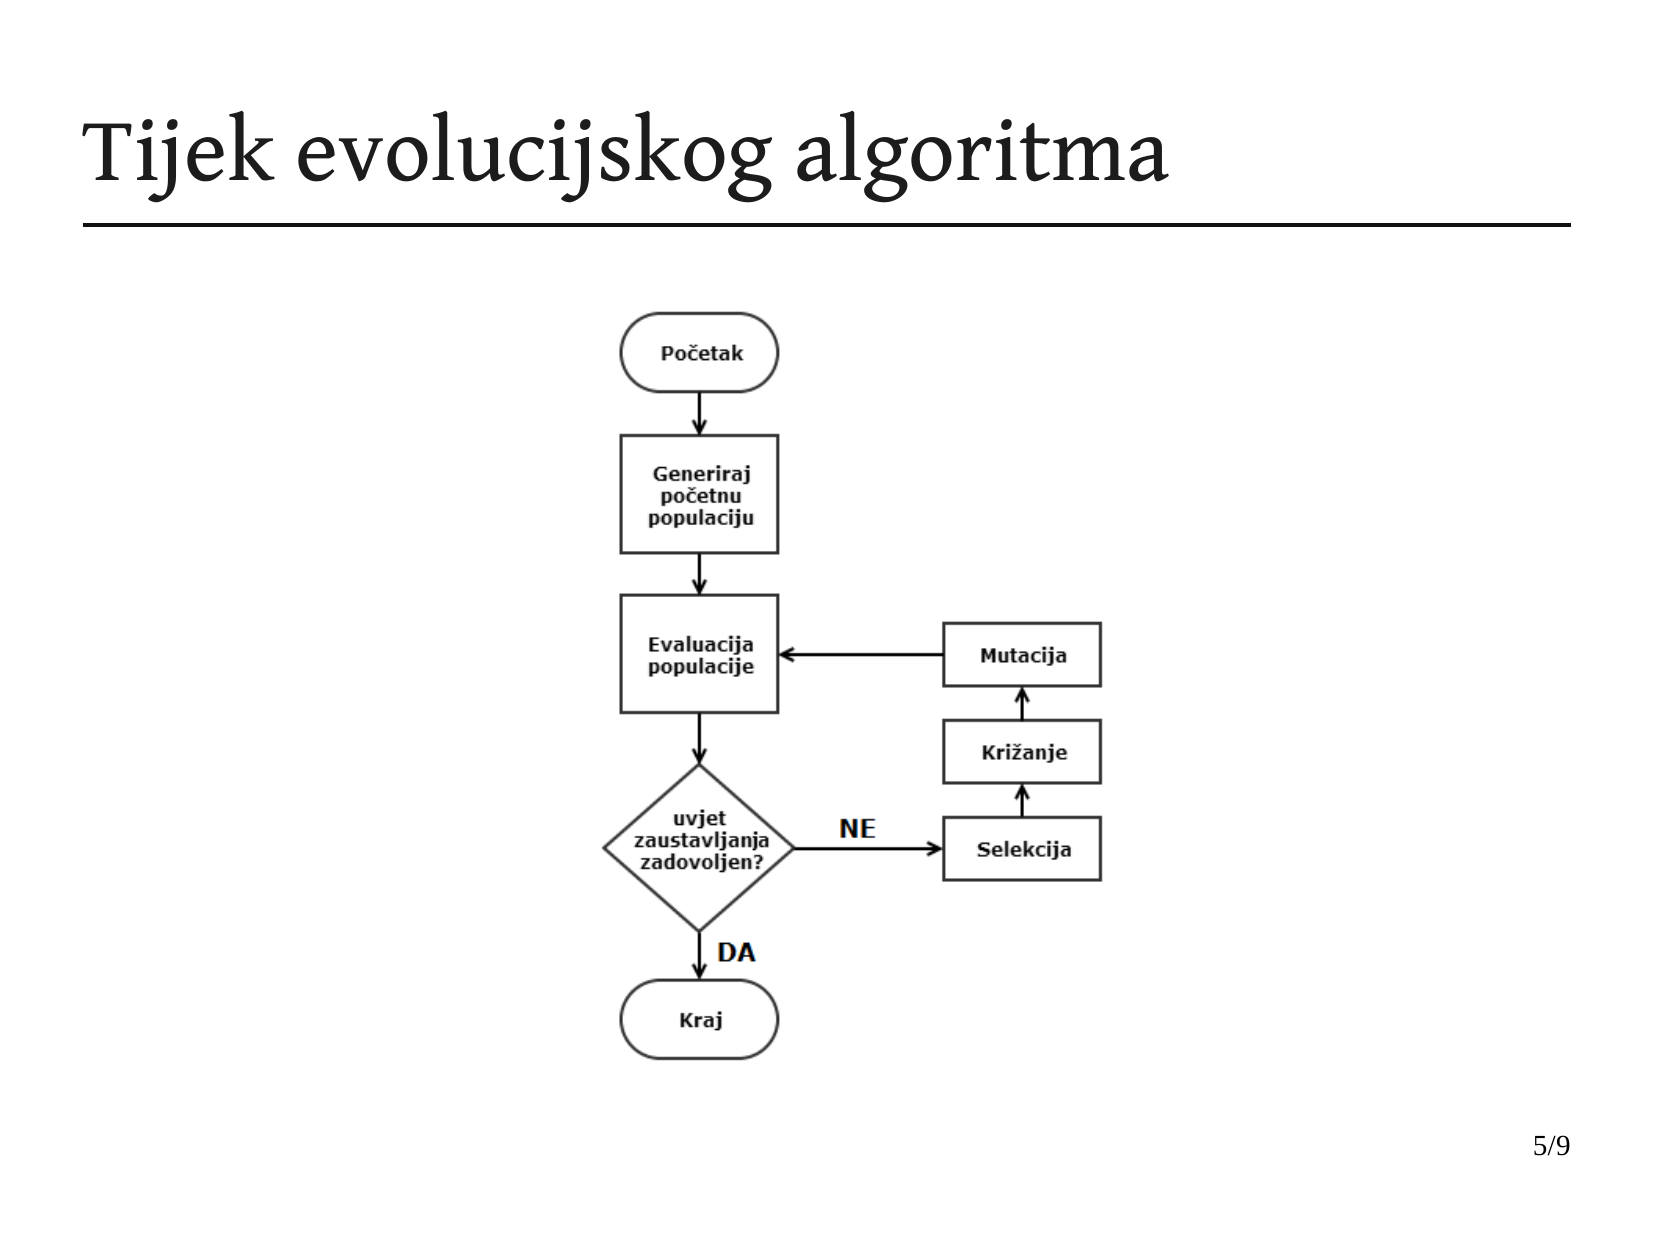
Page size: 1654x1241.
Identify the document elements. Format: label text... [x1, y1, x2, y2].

picture [601, 309, 1107, 1065]
title Tijek evolucijskog algoritma [82, 49, 1571, 257]
